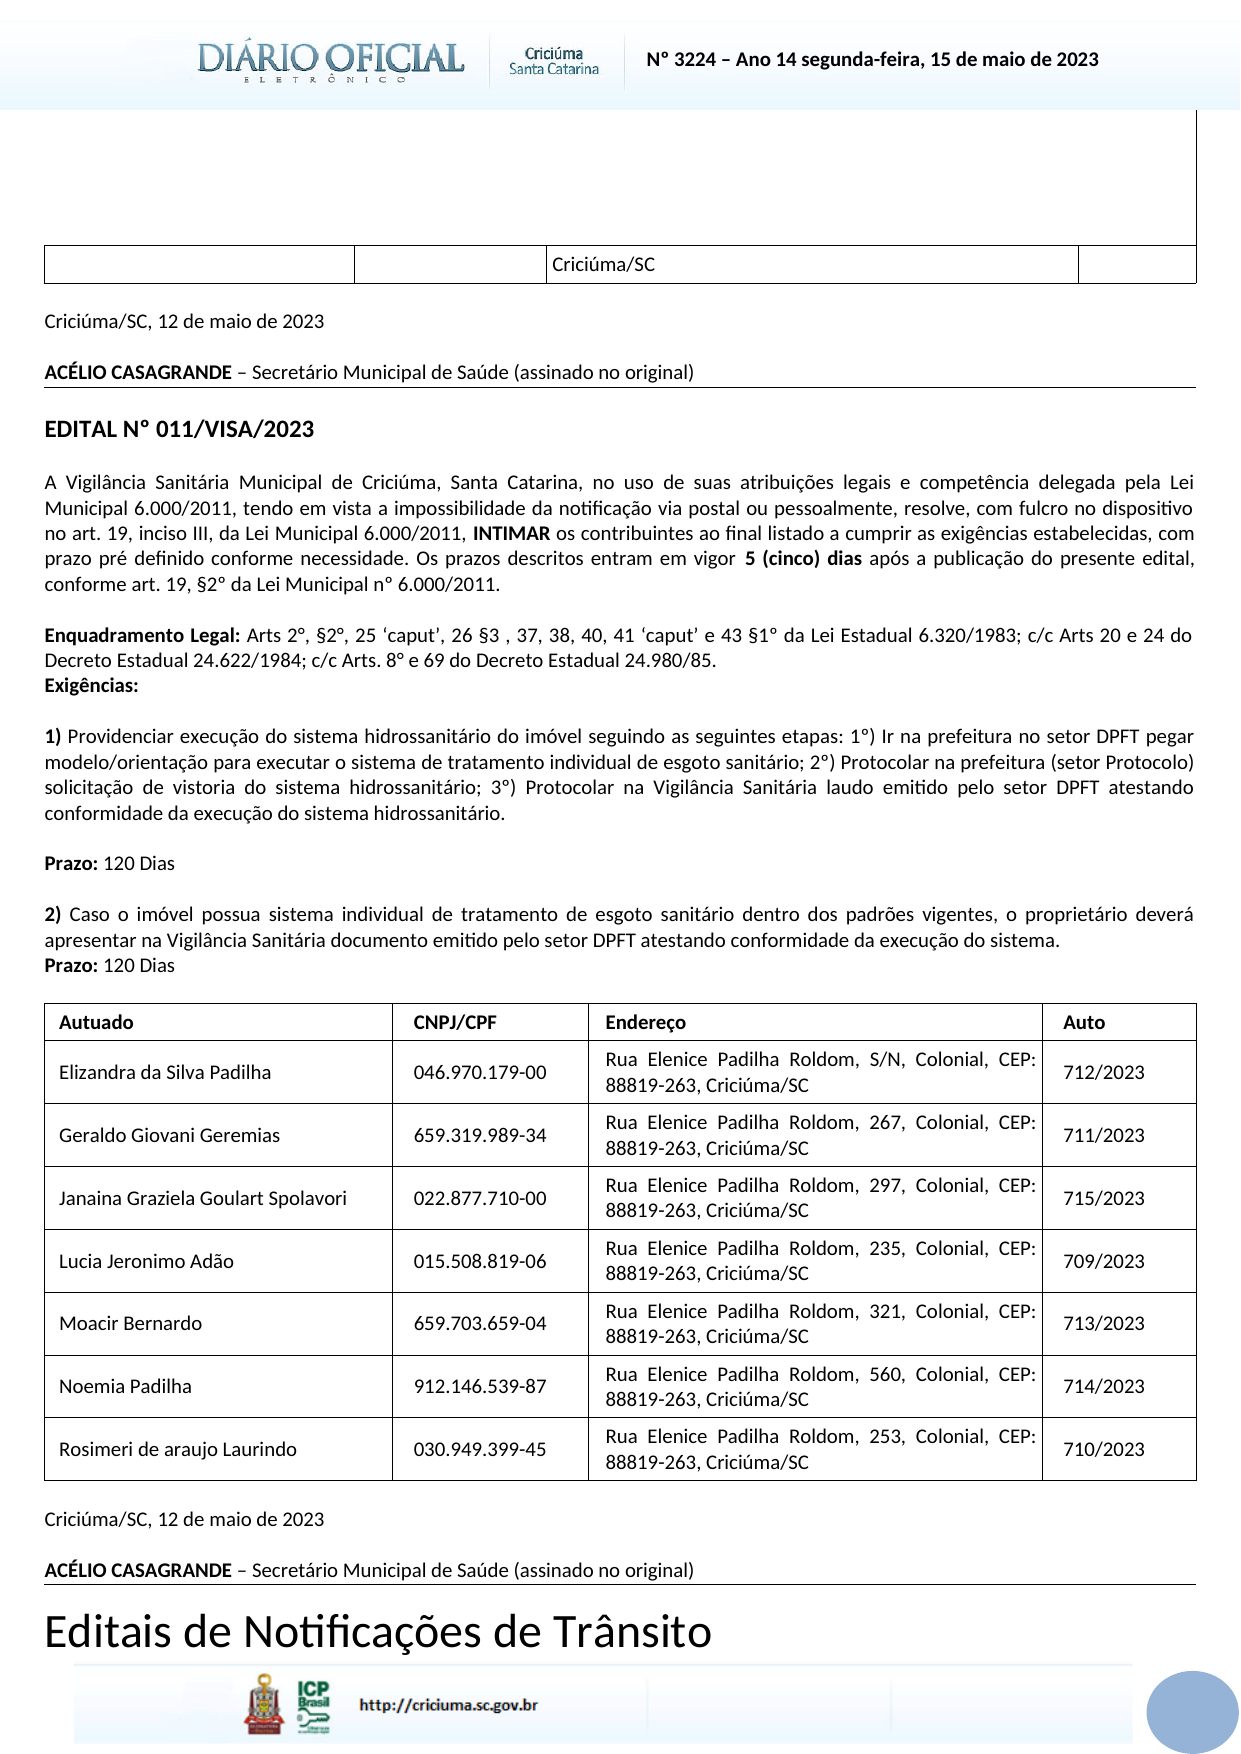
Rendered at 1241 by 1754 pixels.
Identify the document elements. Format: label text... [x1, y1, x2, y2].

text Prazo: 120 Dias [44, 851, 1196, 876]
table_cell 022.877.710-00 [393, 1167, 588, 1229]
table_cell Criciúma/SC [547, 246, 1078, 283]
table_cell Geraldo Giovani Geremias [45, 1104, 392, 1166]
text Prazo: 120 Dias [44, 952, 1196, 978]
table_cell 710/2023 [1043, 1418, 1196, 1480]
text Enquadramento Legal: Arts 2°, §2°, 25 ‘caput’, 26 §3 , 37, 38, 40, 41 ‘caput’ e 43 §1º da Lei Estadual 6.320/1983; c/c Arts 20 e 24 do Decreto Estadual 24.622/1984; c/c Arts. 8° e 69 do Decreto Estadual 24.980/85. [44, 622, 1196, 673]
table_cell Rua Elenice Padilha Roldom, 560, Colonial, CEP: 88819-263, Criciúma/SC [589, 1356, 1042, 1417]
text 2) Caso o imóvel possua sistema individual de tratamento de esgoto sanitário dentro dos padrões vigentes, o proprietário deverá apresentar na Vigilância Sanitária documento emitido pelo setor DPFT atestando conformidade da execução do sistema. [44, 901, 1196, 952]
text ACÉLIO CASAGRANDE – Secretário Municipal de Saúde (assinado no original) [44, 359, 1196, 387]
table_cell Moacir Bernardo [45, 1293, 392, 1354]
table_cell 714/2023 [1043, 1356, 1196, 1417]
text ACÉLIO CASAGRANDE – Secretário Municipal de Saúde (assinado no original) [44, 1557, 1196, 1584]
table_cell 715/2023 [1043, 1167, 1196, 1229]
table_header Autuado [45, 1004, 392, 1040]
table_cell Rua Elenice Padilha Roldom, 321, Colonial, CEP: 88819-263, Criciúma/SC [589, 1293, 1042, 1354]
table_cell 713/2023 [1043, 1293, 1196, 1354]
table_cell Rua Elenice Padilha Roldom, 267, Colonial, CEP: 88819-263, Criciúma/SC [589, 1104, 1042, 1166]
table_cell 015.508.819-06 [393, 1230, 588, 1292]
table_cell Janaina Graziela Goulart Spolavori [45, 1167, 392, 1229]
table_header Auto [1043, 1004, 1196, 1040]
table_cell 659.319.989-34 [393, 1104, 588, 1166]
table_cell Elizandra da Silva Padilha [45, 1041, 392, 1103]
table_cell Rosimeri de araujo Laurindo [45, 1418, 392, 1480]
table_cell Lucia Jeronimo Adão [45, 1230, 392, 1292]
table_cell [45, 246, 354, 283]
table_cell Rua Elenice Padilha Roldom, S/N, Colonial, CEP: 88819-263, Criciúma/SC [589, 1041, 1042, 1103]
table_cell 712/2023 [1043, 1041, 1196, 1103]
table_cell [355, 246, 546, 283]
table_cell [1079, 246, 1196, 283]
text 1) Providenciar execução do sistema hidrossanitário do imóvel seguindo as seguintes etapas: 1º) Ir na prefeitura no setor DPFT pegar modelo/orientação para executar o sistema de tratamento individual de esgoto sanitário; 2º) Protocolar na prefeitura (setor Protocolo) solicitação de vistoria do sistema hidrossanitário; 3º) Protocolar na Vigilância Sanitária laudo emitido pelo setor DPFT atestando conformidade da execução do sistema hidrossanitário. [44, 723, 1196, 825]
text Criciúma/SC, 12 de maio de 2023 [44, 308, 1196, 334]
table_cell 711/2023 [1043, 1104, 1196, 1166]
table_header Endereço [589, 1004, 1042, 1040]
table_cell 709/2023 [1043, 1230, 1196, 1292]
text EDITAL Nº 011/VISA/2023 [44, 413, 1196, 444]
table_cell 659.703.659-04 [393, 1293, 588, 1354]
table_cell Noemia Padilha [45, 1356, 392, 1417]
table_cell Rua Elenice Padilha Roldom, 235, Colonial, CEP: 88819-263, Criciúma/SC [589, 1230, 1042, 1292]
table_cell Rua Elenice Padilha Roldom, 253, Colonial, CEP: 88819-263, Criciúma/SC [589, 1418, 1042, 1480]
table_cell Rua Elenice Padilha Roldom, 297, Colonial, CEP: 88819-263, Criciúma/SC [589, 1167, 1042, 1229]
table_header CNPJ/CPF [393, 1004, 588, 1040]
text Exigências: [44, 673, 1196, 698]
text A Vigilância Sanitária Municipal de Criciúma, Santa Catarina, no uso de suas atribuições legais e competência delegada pela Lei Municipal 6.000/2011, tendo em vista a impossibilidade da notificação via postal ou pessoalmente, resolve, com fulcro no dispositivo no art. 19, inciso III, da Lei Municipal 6.000/2011, INTIMAR os contribuintes ao final listado a cumprir as exigências estabelecidas, com prazo pré definido conforme necessidade. Os prazos descritos entram em vigor 5 (cinco) dias após a publicação do presente edital, conforme art. 19, §2º da Lei Municipal nº 6.000/2011. [44, 469, 1196, 596]
table_cell 046.970.179-00 [393, 1041, 588, 1103]
table_cell 030.949.399-45 [393, 1418, 588, 1480]
text Editais de Notificações de Trânsito [44, 1601, 1196, 1659]
table_cell 912.146.539-87 [393, 1356, 588, 1417]
text Criciúma/SC, 12 de maio de 2023 [44, 1506, 1196, 1531]
